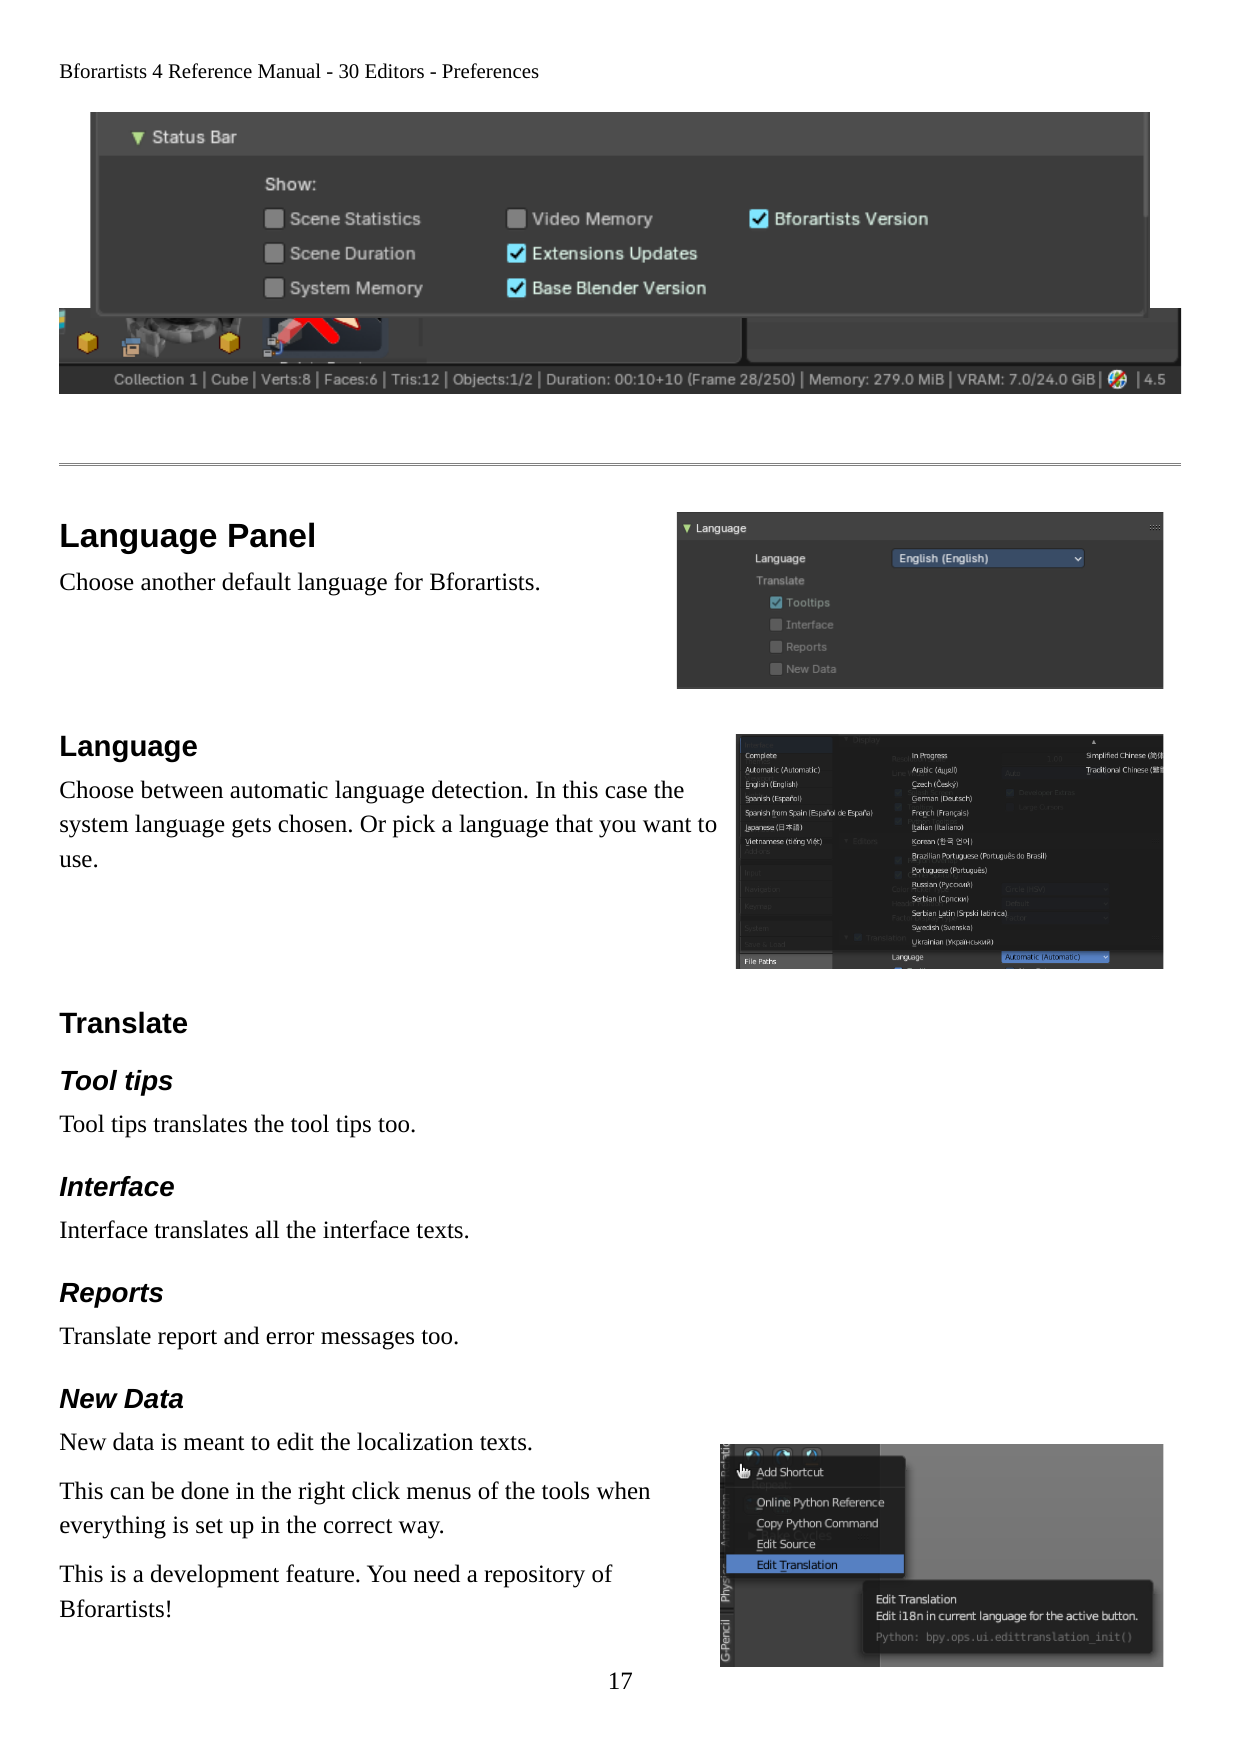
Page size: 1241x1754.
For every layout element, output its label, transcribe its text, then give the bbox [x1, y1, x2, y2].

picture [735, 734, 1164, 969]
subtitle Interface [59, 1170, 1181, 1202]
picture [676, 512, 1164, 689]
text Choose between automatic language detection. In this case the system language gets chosen. Or pick a language that you want to use. [59, 775, 735, 873]
text Translate report and error messages too. [59, 1321, 1181, 1349]
text Choose another default language for Bforartists. [59, 567, 676, 596]
subtitle Language [59, 729, 1181, 762]
subtitle Reports [59, 1276, 1181, 1308]
text Tool tips translates the tool tips too. [59, 1109, 1181, 1138]
subtitle [1164, 516, 1181, 554]
subtitle Tool tips [59, 1064, 1181, 1096]
text Interface translates all the interface texts. [59, 1215, 1181, 1243]
text This is a development feature. You need a repository of Bforartists! [59, 1559, 720, 1622]
picture [720, 1444, 1164, 1667]
subtitle Language Panel [59, 516, 676, 554]
text This can be done in the right click menus of the tools when everything is set up in the correct way. [59, 1476, 720, 1539]
subtitle New Data [59, 1382, 1181, 1414]
picture [59, 112, 1182, 394]
subtitle Translate [59, 1006, 1181, 1039]
text New data is meant to edit the localization texts. [59, 1427, 1181, 1455]
